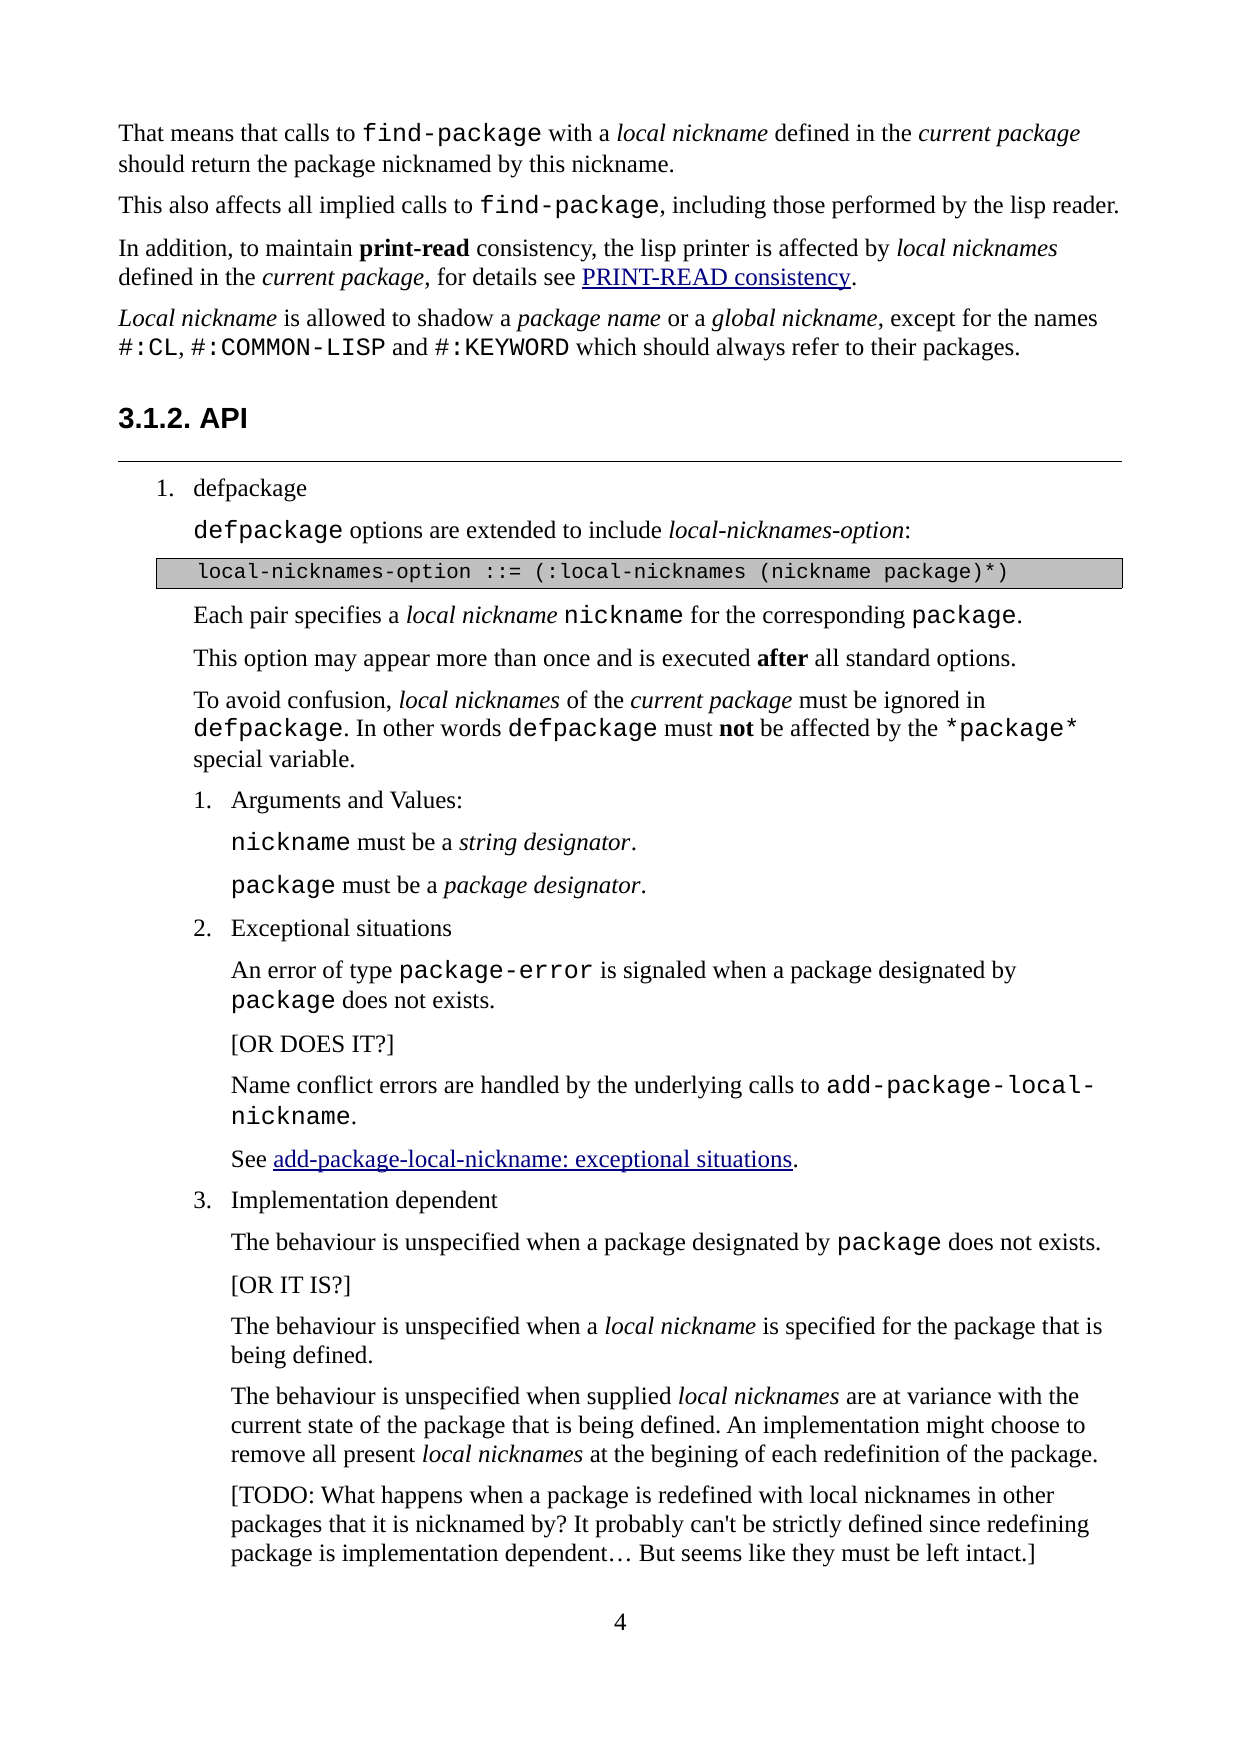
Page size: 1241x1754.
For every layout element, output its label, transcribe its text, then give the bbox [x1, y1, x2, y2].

list Implementation dependent [193, 1186, 1122, 1214]
list Arguments and Values: [193, 786, 1122, 814]
list Exceptional situations [193, 913, 1122, 942]
list To avoid confusion, local nicknames of the current package must be ignored in defpackage. In other words defpackage must not be affected by the *package* special variable. [156, 685, 1122, 773]
list Name conflict errors are handled by the underlying calls to add-package-local-nickname. [193, 1070, 1122, 1132]
list Each pair specifies a local nickname nickname for the corresponding package. [156, 600, 1122, 631]
list This option may appear more than once and is executed after all standard options. [156, 643, 1122, 672]
text In addition, to maintain print-read consistency, the lisp printer is affected by local nicknames defined in the current package, for details see PRINT-READ consistency. [118, 233, 1122, 291]
list See add-package-local-nickname: exceptional situations. [193, 1144, 1122, 1173]
list defpackage options are extended to include local-nicknames-option: [156, 515, 1122, 546]
list package must be a package designator. [193, 870, 1122, 901]
list [OR IT IS?] [193, 1270, 1122, 1299]
subtitle API [118, 401, 1122, 434]
list [TODO: What happens when a package is redefined with local nicknames in other packages that it is nicknamed by? It probably can't be strictly defined since redefining package is implementation dependent… But seems like they must be left intact.] [193, 1480, 1122, 1566]
text That means that calls to find-package with a local nickname defined in the current package should return the package nicknamed by this nickname. [118, 118, 1122, 178]
list [OR DOES IT?] [193, 1029, 1122, 1058]
list defpackage [156, 473, 1122, 502]
list local-nicknames-option ::= (:local-nicknames (nickname package)*) [157, 559, 1122, 588]
list An error of type package-error is signaled when a package designated by package does not exists. [193, 955, 1122, 1016]
text Local nickname is allowed to shadow a package name or a global nickname, except for the names #:CL, #:COMMON-LISP and #:KEYWORD which should always refer to their packages. [118, 303, 1122, 363]
list The behaviour is unspecified when a package designated by package does not exists. [193, 1227, 1122, 1258]
text This also affects all implied calls to find-package, including those performed by the lisp reader. [118, 190, 1122, 221]
list The behaviour is unspecified when a local nickname is specified for the package that is being defined. [193, 1311, 1122, 1369]
list The behaviour is unspecified when supplied local nicknames are at variance with the current state of the package that is being defined. An implementation might choose to remove all present local nicknames at the begining of each redefinition of the package. [193, 1381, 1122, 1468]
list nickname must be a string designator. [193, 827, 1122, 858]
